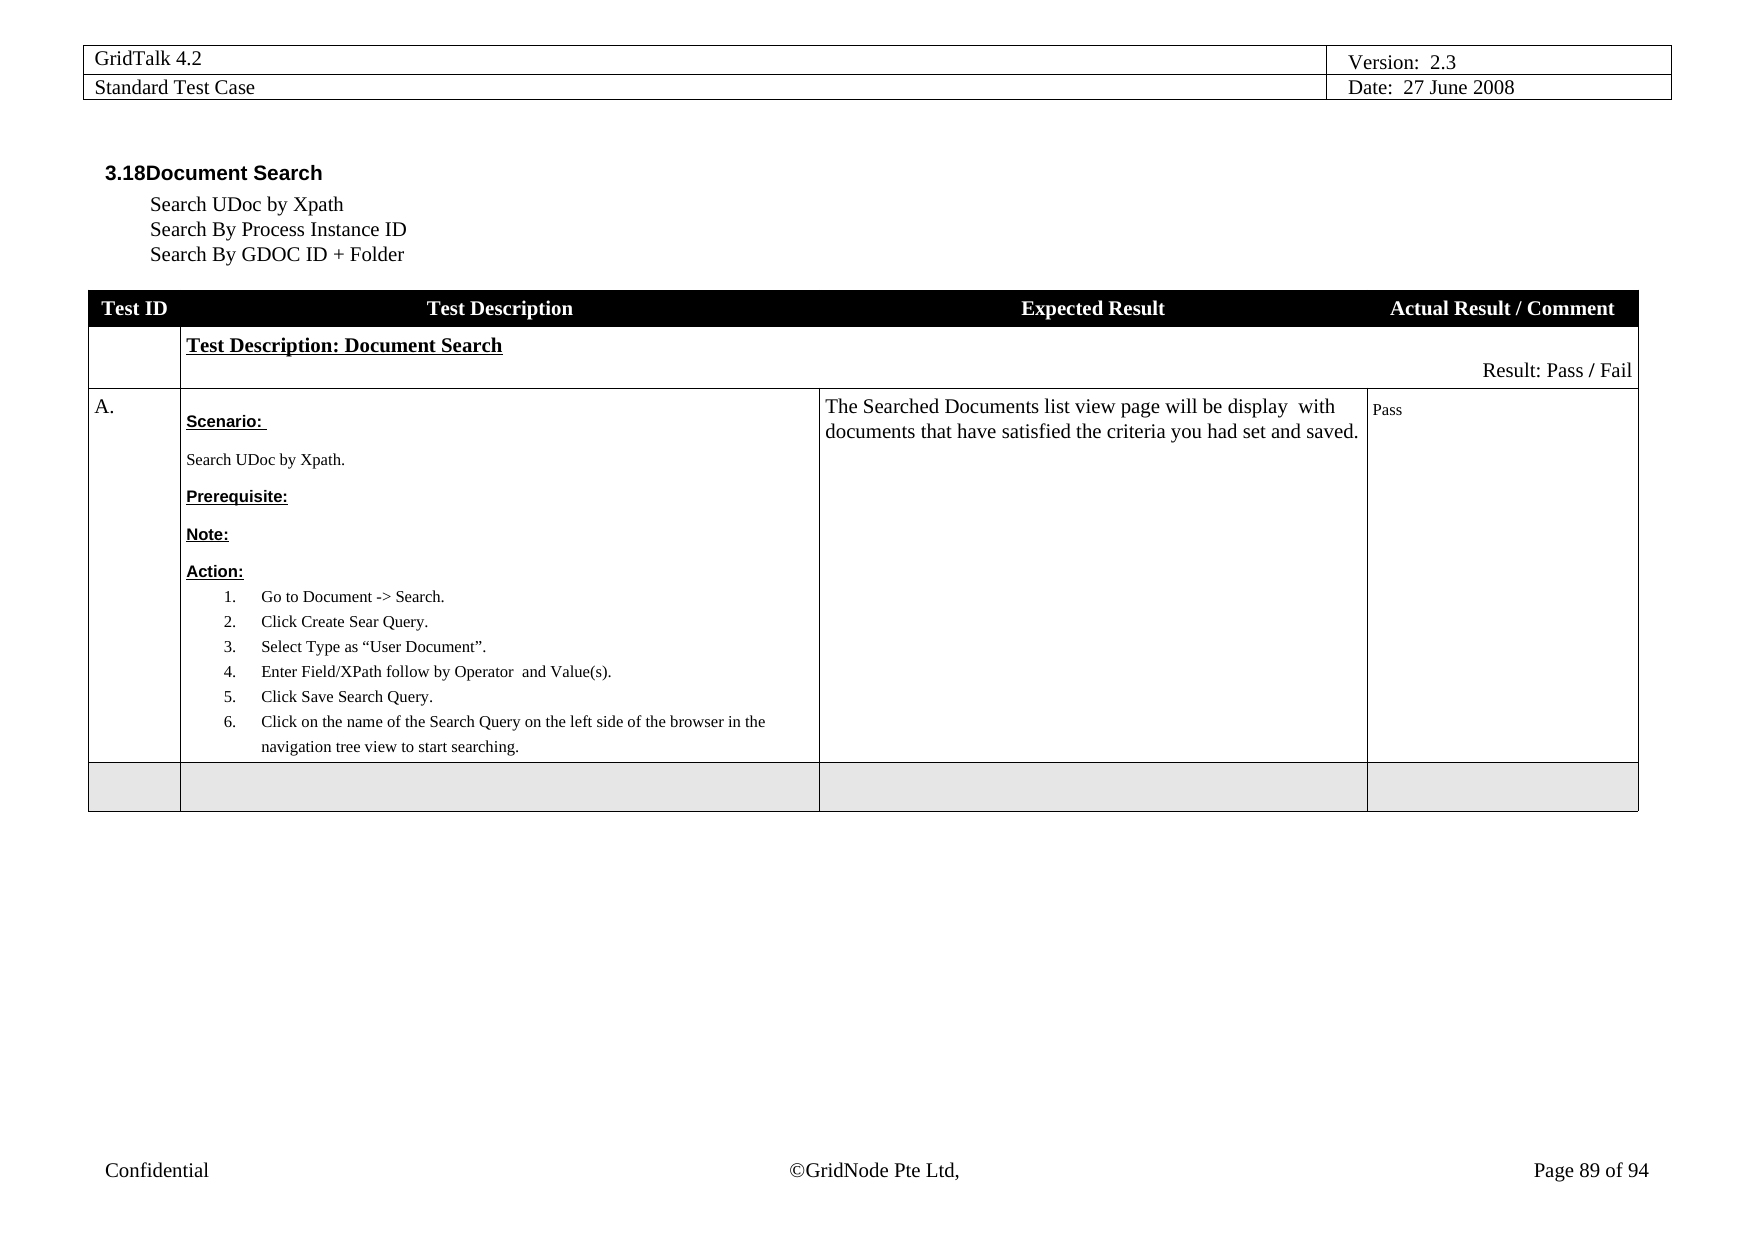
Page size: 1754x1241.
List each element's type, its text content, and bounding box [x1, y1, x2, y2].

table_cell Pass [1368, 389, 1638, 762]
text Search UDoc by Xpath [150, 191, 1649, 216]
text Search By Process Instance ID [150, 216, 1649, 241]
table_cell [181, 763, 819, 811]
table_cell A. [89, 389, 180, 762]
table_header Test Description [181, 291, 819, 326]
table_header Test ID [89, 291, 180, 326]
table_cell Test Description: Document Search Result: Pass / Fail [181, 327, 1638, 388]
table_header Actual Result / Comment [1368, 291, 1638, 326]
table_cell [1368, 763, 1638, 811]
table_cell [820, 763, 1367, 811]
subtitle Document Search [105, 160, 1649, 185]
table_cell [89, 763, 180, 811]
table_header Expected Result [820, 291, 1367, 326]
table_cell Scenario: Search UDoc by Xpath. Prerequisite: Note: Action: Go to Document -> Search. Click Create Sear Query. Select Type as “User Document”. Enter Field/XPath follow by Operator and Value(s). Click Save Search Query. Click on the name of the Search Query on the left side of the browser in the navigation tree view to start searching. [181, 389, 819, 762]
table_cell The Searched Documents list view page will be display with documents that have satisfied the criteria you had set and saved. [820, 389, 1367, 762]
table_cell [89, 327, 180, 388]
text Search By GDOC ID + Folder [150, 241, 1649, 266]
